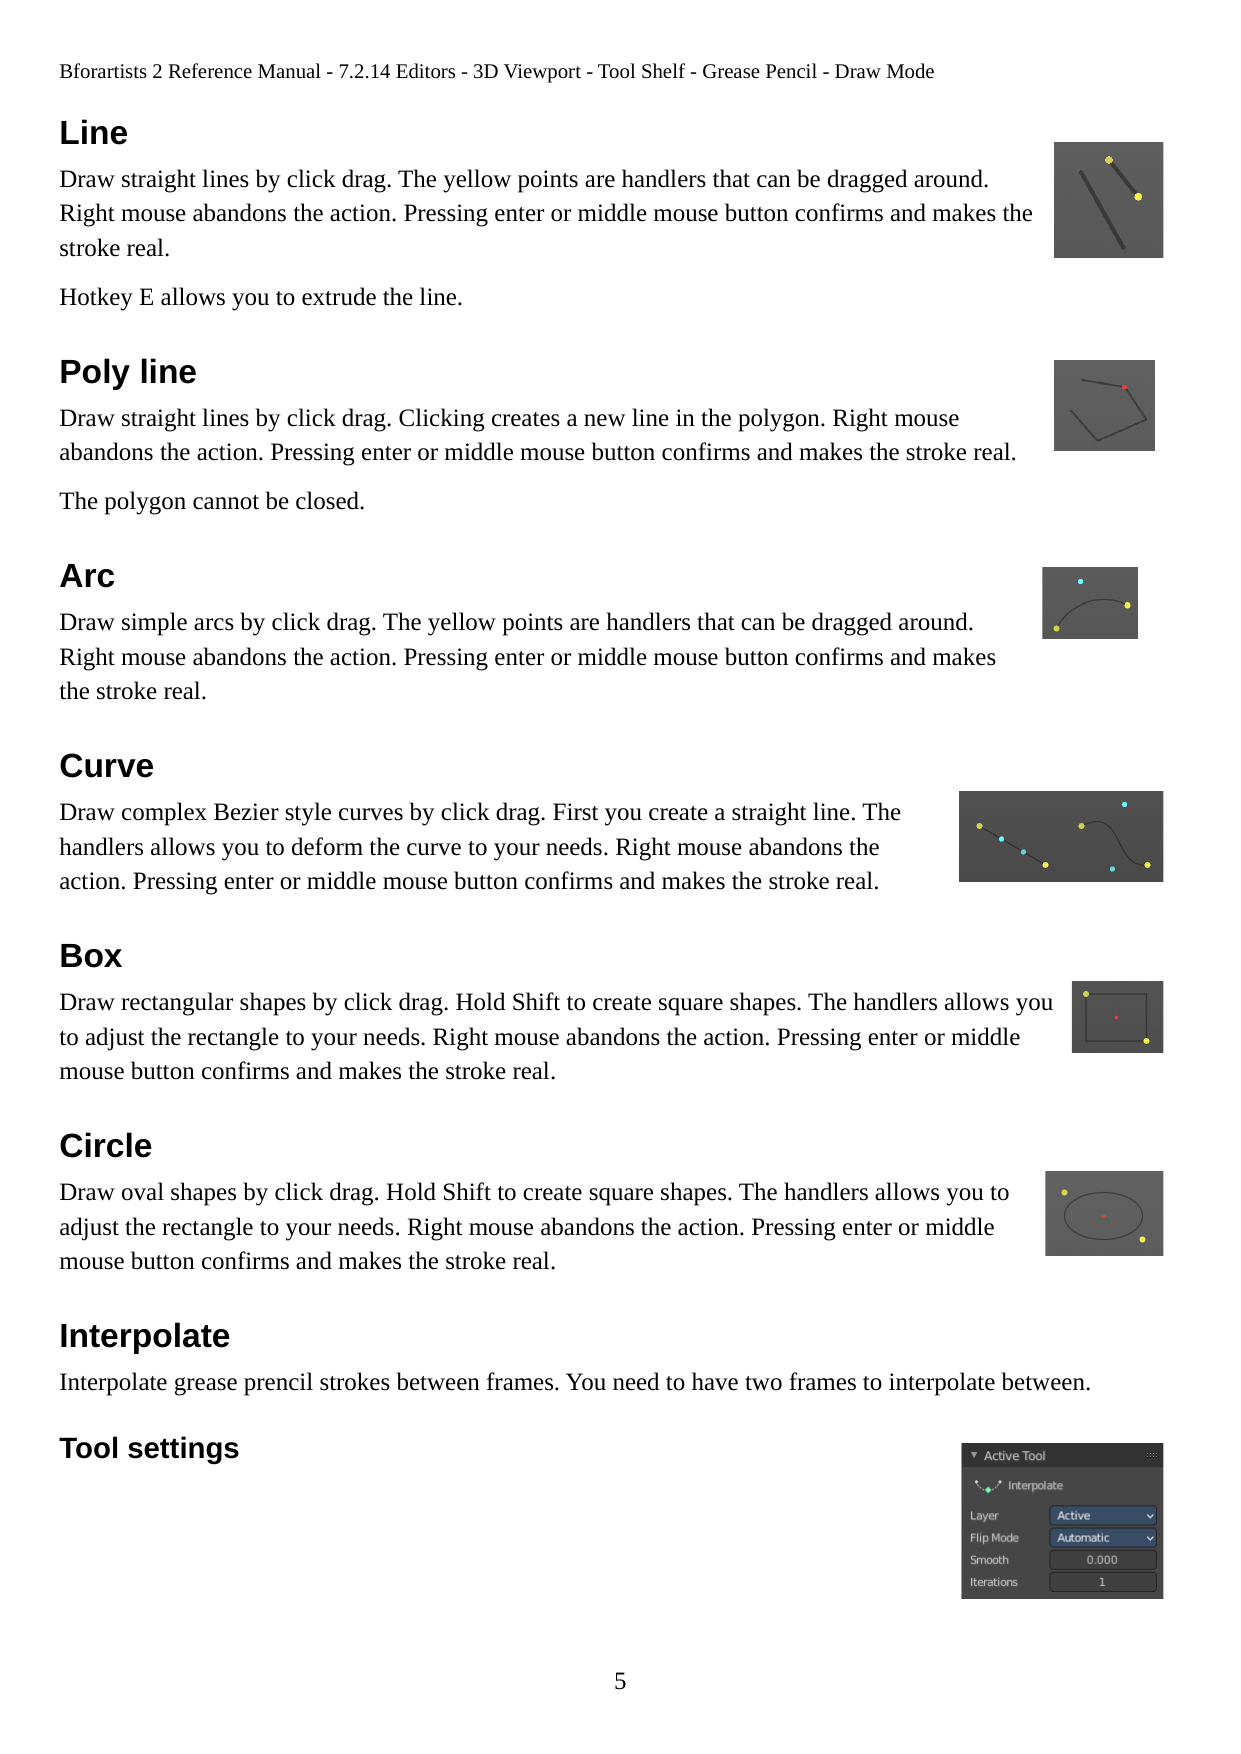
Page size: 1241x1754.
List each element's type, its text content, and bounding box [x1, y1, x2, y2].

picture [961, 1443, 1164, 1599]
subtitle Arc [59, 556, 1181, 595]
subtitle Tool settings [59, 1431, 1181, 1465]
text Draw rectangular shapes by click drag. Hold Shift to create square shapes. The handlers allows you to adjust the rectangle to your needs. Right mouse abandons the action. Pressing enter or middle mouse button confirms and makes the stroke real. [59, 987, 1181, 1085]
text The polygon cannot be closed. [59, 486, 1181, 515]
subtitle Poly line [59, 352, 1181, 390]
text Draw oval shapes by click drag. Hold Shift to create square shapes. The handlers allows you to adjust the rectangle to your needs. Right mouse abandons the action. Pressing enter or middle mouse button confirms and makes the stroke real. [59, 1177, 1181, 1275]
picture [1071, 981, 1164, 1053]
subtitle Box [59, 936, 1181, 975]
text Interpolate grease prencil strokes between frames. You need to have two frames to interpolate between. [59, 1367, 1181, 1396]
text Draw complex Bezier style curves by click drag. First you create a straight line. The handlers allows you to deform the curve to your needs. Right mouse abandons the action. Pressing enter or middle mouse button confirms and makes the stroke real. [59, 797, 1181, 895]
subtitle Interpolate [59, 1316, 1181, 1355]
picture [1054, 360, 1155, 451]
subtitle Line [59, 113, 1181, 151]
text Draw straight lines by click drag. Clicking creates a new line in the polygon. Right mouse abandons the action. Pressing enter or middle mouse button confirms and makes the stroke real. [59, 403, 1181, 466]
text Draw straight lines by click drag. The yellow points are handlers that can be dragged around. Right mouse abandons the action. Pressing enter or middle mouse button confirms and makes the stroke real. [59, 164, 1181, 261]
picture [1042, 567, 1138, 639]
picture [1054, 142, 1164, 258]
text Draw simple arcs by click drag. The yellow points are handlers that can be dragged around. Right mouse abandons the action. Pressing enter or middle mouse button confirms and makes the stroke real. [59, 607, 1181, 705]
picture [959, 791, 1164, 882]
text Hotkey E allows you to extrude the line. [59, 282, 1181, 311]
subtitle Circle [59, 1126, 1181, 1165]
subtitle Curve [59, 746, 1181, 785]
picture [1045, 1171, 1164, 1256]
